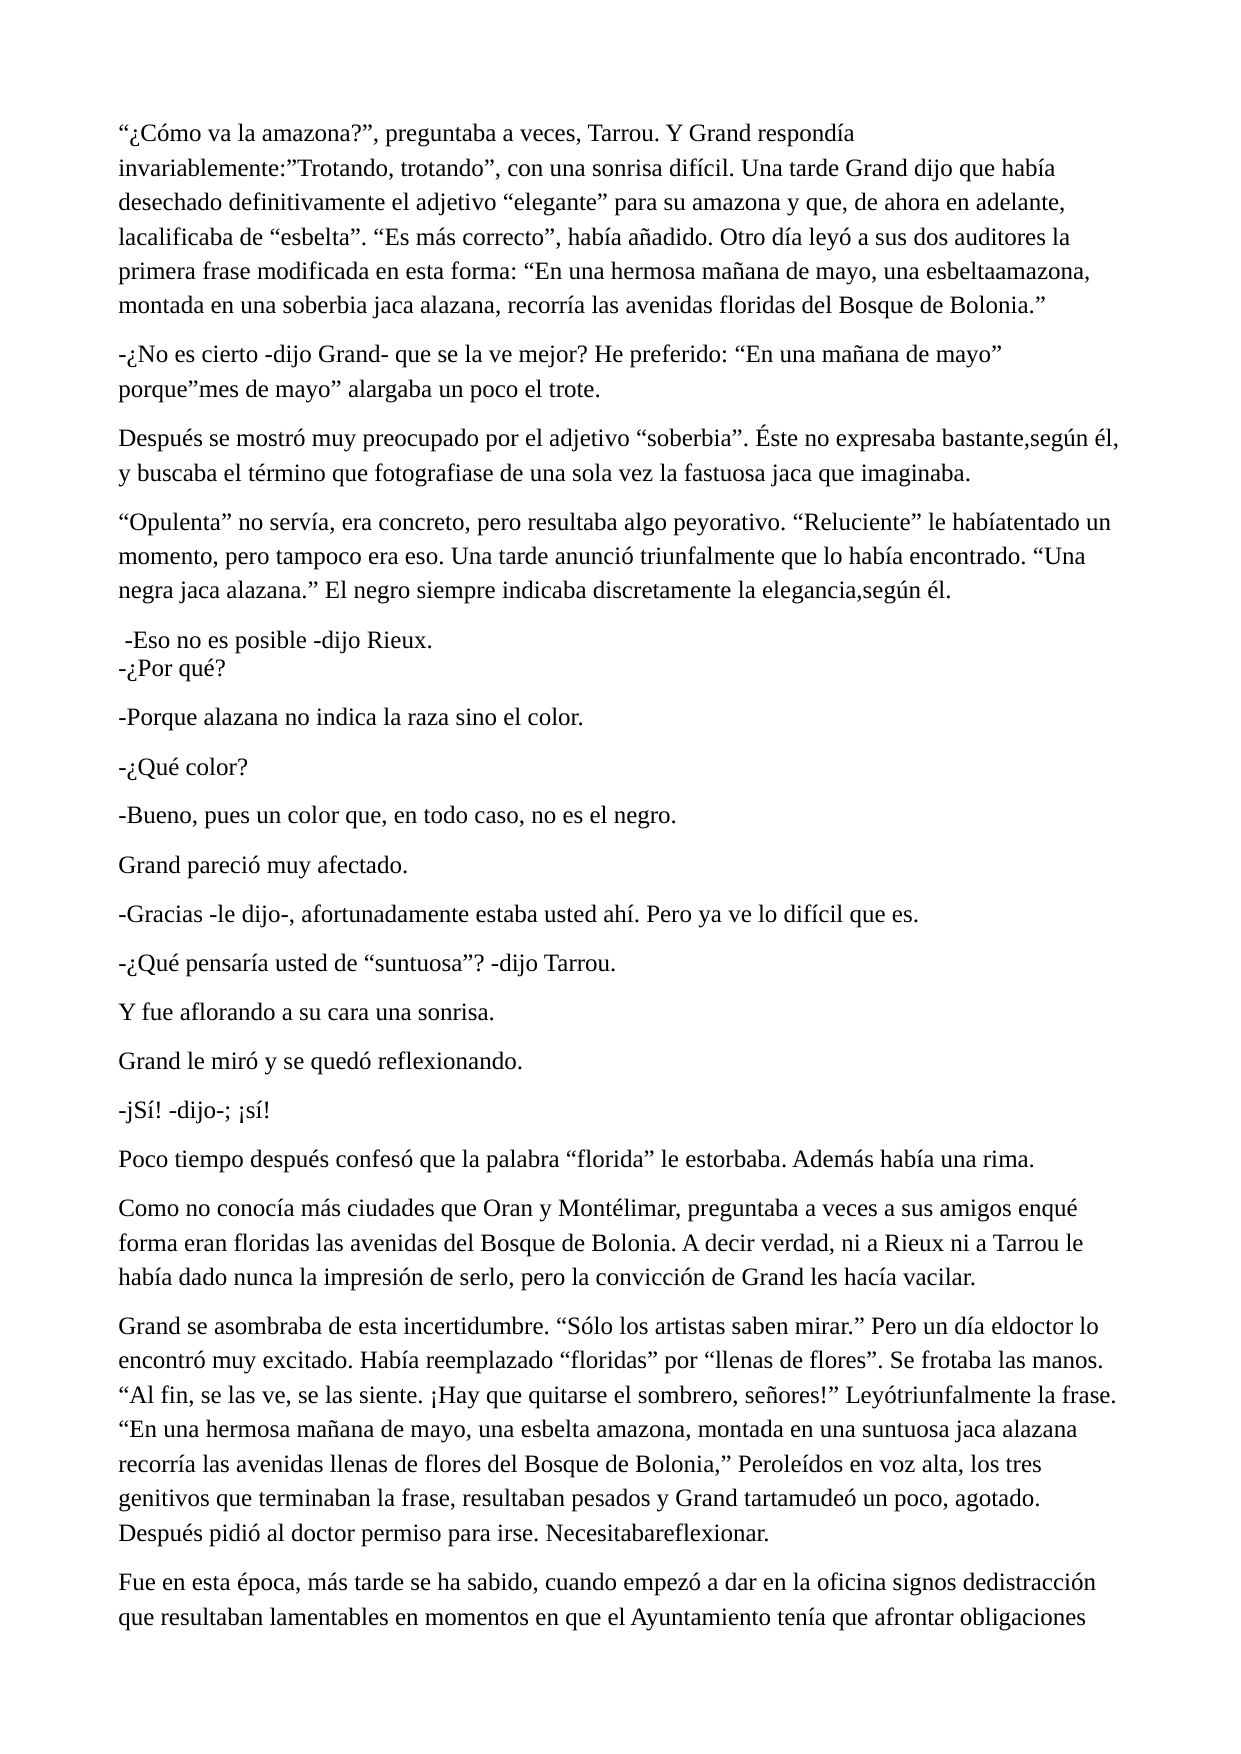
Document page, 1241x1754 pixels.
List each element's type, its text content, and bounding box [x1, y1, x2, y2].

text -¿No es cierto -dijo Grand- que se la ve mejor? He preferido: “En una mañana de mayo” porque”mes de mayo” alargaba un poco el trote. [118, 339, 1122, 403]
text -¿Qué color? [118, 752, 1122, 780]
text -Gracias -le dijo-, afortunadamente estaba usted ahí. Pero ya ve lo difícil que es. [118, 899, 1122, 927]
text Grand se asombraba de esta incertidumbre. “Sólo los artistas saben mirar.” Pero un día eldoctor lo encontró muy excitado. Había reemplazado “floridas” por “llenas de flores”. Se frotaba las manos. “Al fin, se las ve, se las siente. ¡Hay que quitarse el sombrero, señores!” Leyótriunfalmente la frase. “En una hermosa mañana de mayo, una esbelta amazona, montada en una suntuosa jaca alazana recorría las avenidas llenas de flores del Bosque de Bolonia,” Peroleídos en voz alta, los tres genitivos que terminaban la frase, resultaban pesados y Grand tartamudeó un poco, agotado. Después pidió al doctor permiso para irse. Necesitabareflexionar. [118, 1311, 1122, 1547]
text Y fue aflorando a su cara una sonrisa. [118, 997, 1122, 1026]
text -¿Qué pensaría usted de “suntuosa”? -dijo Tarrou. [118, 948, 1122, 977]
text Como no conocía más ciudades que Oran y Montélimar, preguntaba a veces a sus amigos enqué forma eran floridas las avenidas del Bosque de Bolonia. A decir verdad, ni a Rieux ni a Tarrou le había dado nunca la impresión de serlo, pero la convicción de Grand les hacía vacilar. [118, 1193, 1122, 1291]
text “¿Cómo va la amazona?”, preguntaba a veces, Tarrou. Y Grand respondía invariablemente:”Trotando, trotando”, con una sonrisa difícil. Una tarde Grand dijo que había desechado definitivamente el adjetivo “elegante” para su amazona y que, de ahora en adelante, lacalificaba de “esbelta”. “Es más correcto”, había añadido. Otro día leyó a sus dos auditores la primera frase modificada en esta forma: “En una hermosa mañana de mayo, una esbeltaamazona, montada en una soberbia jaca alazana, recorría las avenidas floridas del Bosque de Bolonia.” [118, 118, 1122, 319]
text Grand le miró y se quedó reflexionando. [118, 1046, 1122, 1075]
text Después se mostró muy preocupado por el adjetivo “soberbia”. Éste no expresaba bastante,según él, y buscaba el término que fotografiase de una sola vez la fastuosa jaca que imaginaba. [118, 423, 1122, 486]
text -Porque alazana no indica la raza sino el color. [118, 702, 1122, 731]
text -¿Por qué? [118, 653, 1122, 682]
text -Bueno, pues un color que, en todo caso, no es el negro. [118, 801, 1122, 829]
text -Eso no es posible -dijo Rieux. [118, 625, 1122, 653]
text Grand pareció muy afectado. [118, 850, 1122, 878]
text “Opulenta” no servía, era concreto, pero resultaba algo peyorativo. “Reluciente” le habíatentado un momento, pero tampoco era eso. Una tarde anunció triunfalmente que lo había encontrado. “Una negra jaca alazana.” El negro siempre indicaba discretamente la elegancia,según él. [118, 507, 1122, 604]
text Fue en esta época, más tarde se ha sabido, cuando empezó a dar en la oficina signos dedistracción que resultaban lamentables en momentos en que el Ayuntamiento tenía que afrontar obligaciones [118, 1567, 1122, 1630]
text Poco tiempo después confesó que la palabra “florida” le estorbaba. Además había una rima. [118, 1144, 1122, 1173]
text -jSí! -dijo-; ¡sí! [118, 1095, 1122, 1124]
